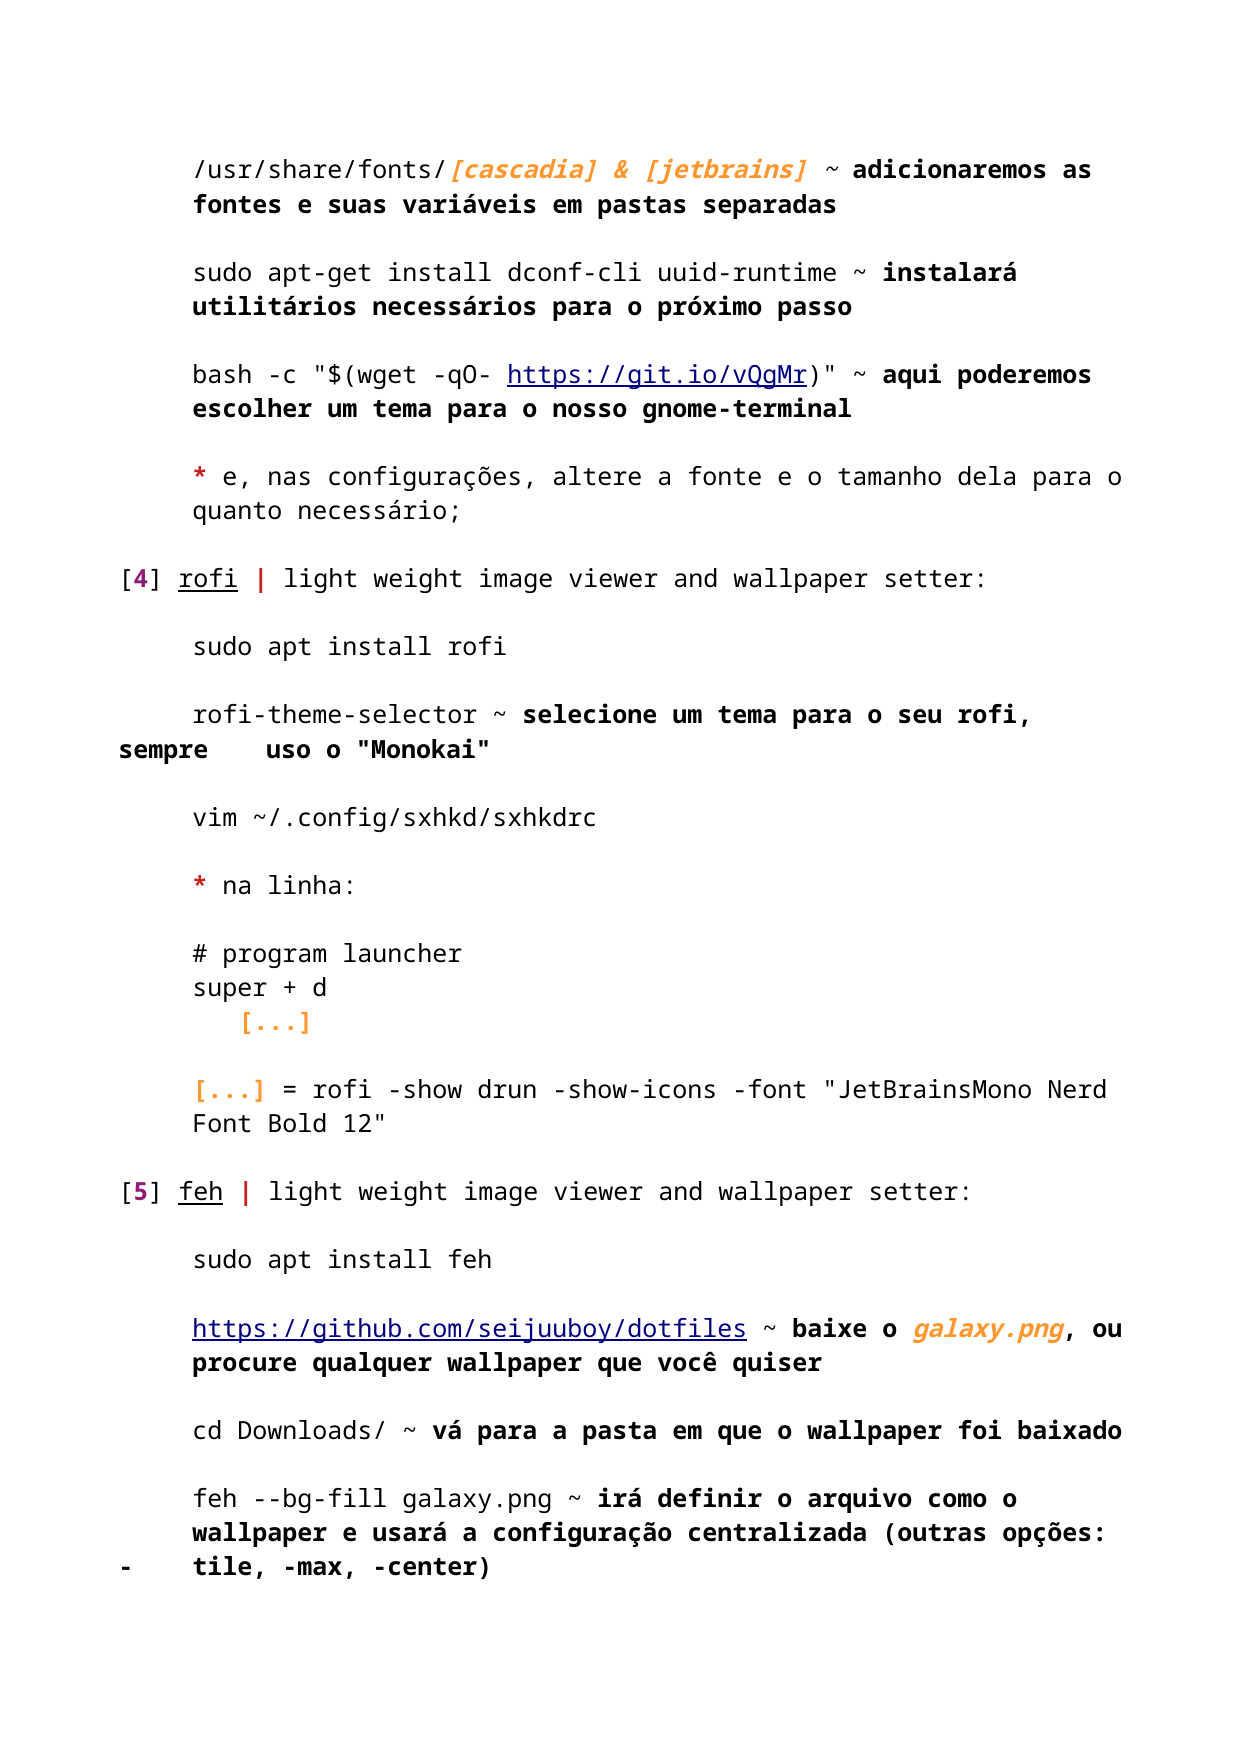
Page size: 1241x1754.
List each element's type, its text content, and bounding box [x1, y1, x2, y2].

text /usr/share/fonts/[cascadia] & [jetbrains] ~ adicionaremos as fontes e suas variáveis em pastas separadas [118, 152, 1122, 220]
text sudo apt-get install dconf-cli uuid-runtime ~ instalará utilitários necessários para o próximo passo [118, 254, 1122, 322]
text [4] rofi | light weight image viewer and wallpaper setter: [118, 561, 1122, 595]
text rofi-theme-selector ~ selecione um tema para o seu rofi, sempre uso o "Monokai" [118, 697, 1122, 765]
text [5] feh | light weight image viewer and wallpaper setter: [118, 1174, 1122, 1208]
text sudo apt install feh [118, 1242, 1122, 1276]
text feh --bg-fill galaxy.png ~ irá definir o arquivo como o wallpaper e usará a configuração centralizada (outras opções: - tile, -max, -center) [118, 1481, 1122, 1583]
text https://github.com/seijuuboy/dotfiles ~ baixe o galaxy.png, ou procure qualquer wallpaper que você quiser [118, 1310, 1122, 1378]
text bash -c "$(wget -qO- https://git.io/vQgMr)" ~ aqui poderemos escolher um tema para o nosso gnome-terminal [118, 357, 1122, 425]
text super + d [118, 970, 1122, 1004]
text * e, nas configurações, altere a fonte e o tamanho dela para o quanto necessário; [118, 459, 1122, 527]
text vim ~/.config/sxhkd/sxhkdrc [118, 799, 1122, 833]
text * na linha: [118, 867, 1122, 902]
text sudo apt install rofi [118, 629, 1122, 663]
text cd Downloads/ ~ vá para a pasta em que o wallpaper foi baixado [118, 1412, 1122, 1447]
text # program launcher [118, 936, 1122, 970]
text [...] [118, 1004, 1122, 1038]
text [...] = rofi -show drun -show-icons -font "JetBrainsMono Nerd Font Bold 12" [118, 1072, 1122, 1140]
